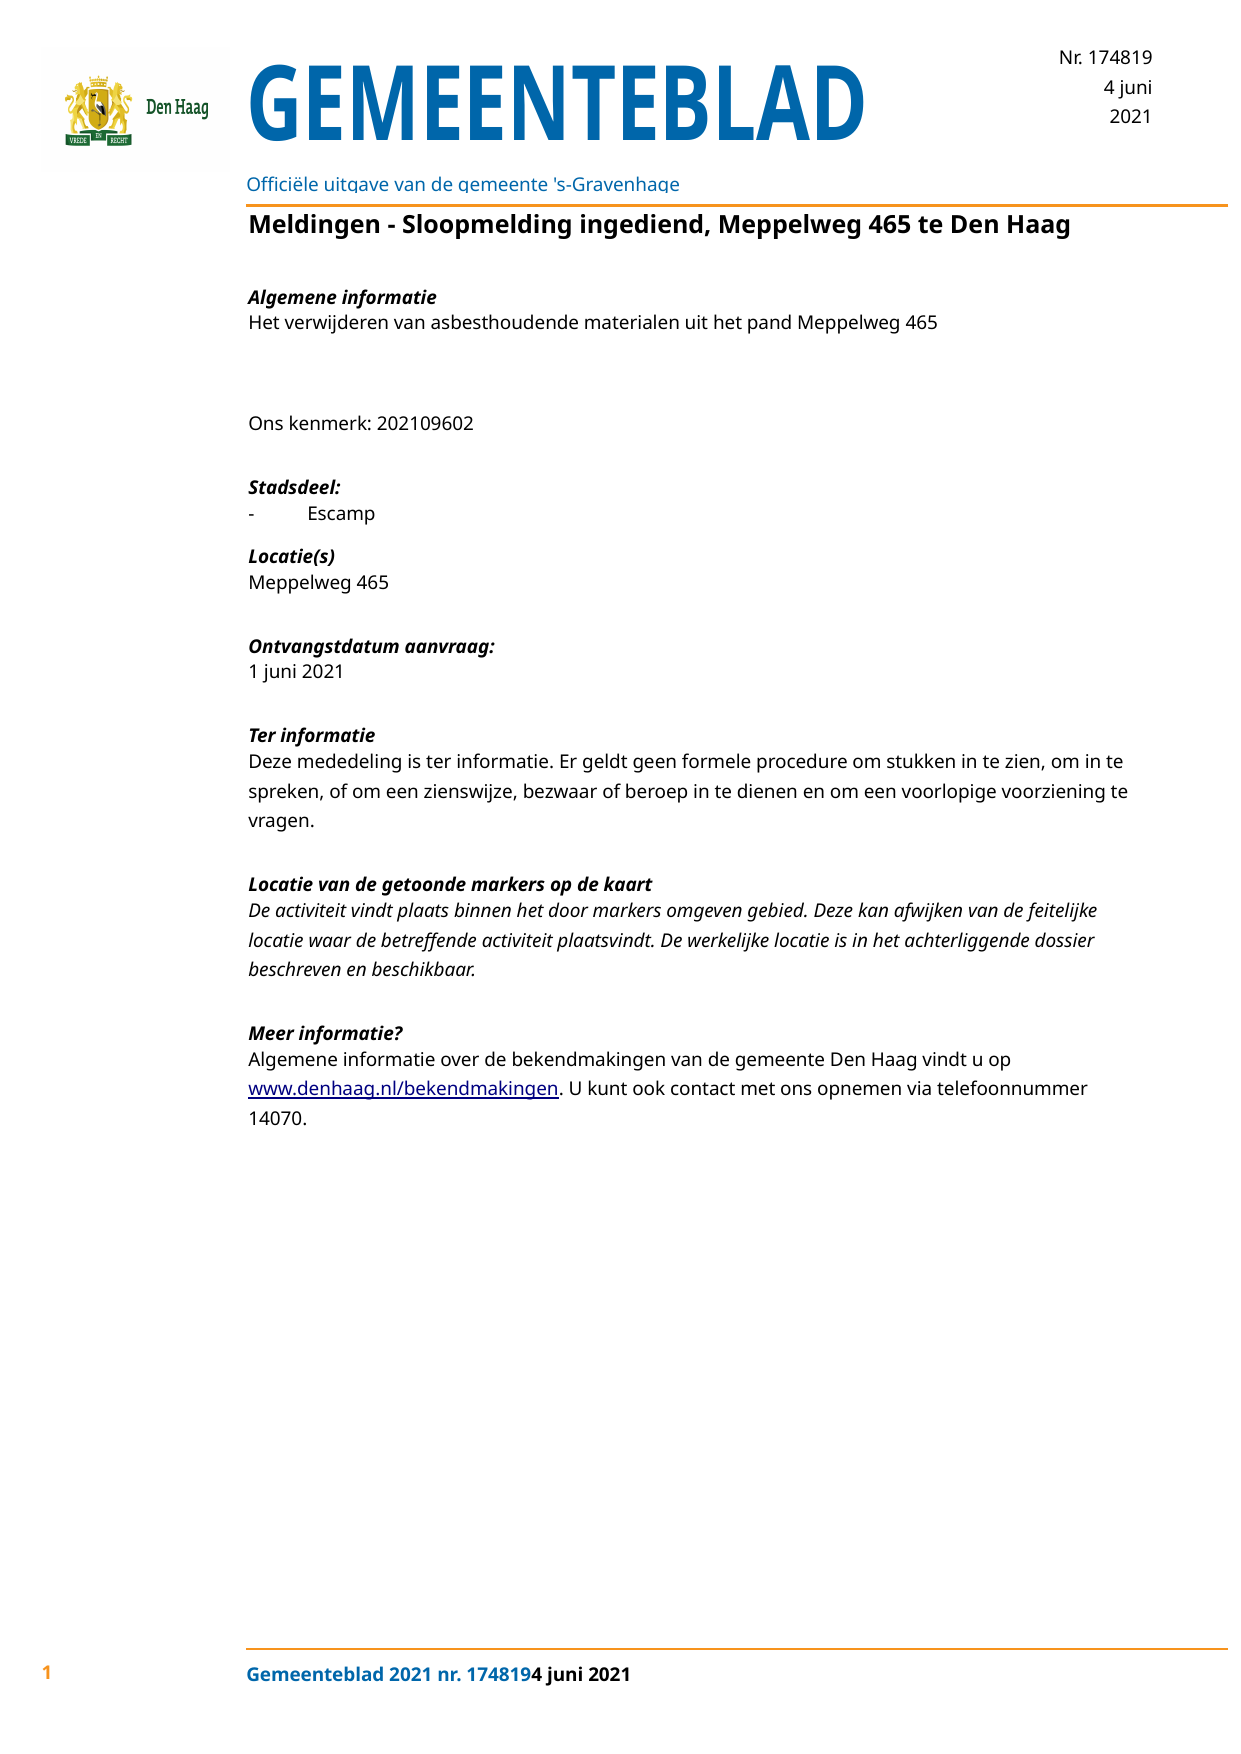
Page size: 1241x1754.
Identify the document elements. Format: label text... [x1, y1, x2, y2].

text Het verwijderen van asbesthoudende materialen uit het pand Meppelweg 465 [248, 309, 1152, 335]
text Meer informatie? [248, 1020, 1152, 1046]
text Locatie(s) [248, 543, 1152, 569]
text Locatie van de getoonde markers op de kaart [248, 871, 1152, 897]
list Escamp [248, 500, 1152, 526]
text Deze mededeling is ter informatie. Er geldt geen formele procedure om stukken in te zien, om in te spreken, of om een zienswijze, bezwaar of beroep in te dienen en om een voorlopige voorziening te vragen. [248, 748, 1152, 833]
text Stadsdeel: [248, 474, 1152, 500]
text Meldingen - Sloopmelding ingediend, Meppelweg 465 te Den Haag [248, 207, 1152, 241]
text Meppelweg 465 [248, 569, 1152, 595]
text Ontvangstdatum aanvraag: [248, 633, 1152, 659]
picture [41, 47, 231, 172]
text De activiteit vindt plaats binnen het door markers omgeven gebied. Deze kan afwijken van de feitelijke locatie waar de betreffende activiteit plaatsvindt. De werkelijke locatie is in het achterliggende dossier beschreven en beschikbaar. [248, 897, 1152, 982]
text Ter informatie [248, 723, 1152, 748]
text Algemene informatie [248, 284, 1152, 309]
text 1 juni 2021 [248, 659, 1152, 684]
text Ons kenmerk: 202109602 [248, 410, 1152, 436]
text Algemene informatie over de bekendmakingen van de gemeente Den Haag vindt u op www.denhaag.nl/bekendmakingen. U kunt ook contact met ons opnemen via telefoonnummer 14070. [248, 1046, 1152, 1131]
